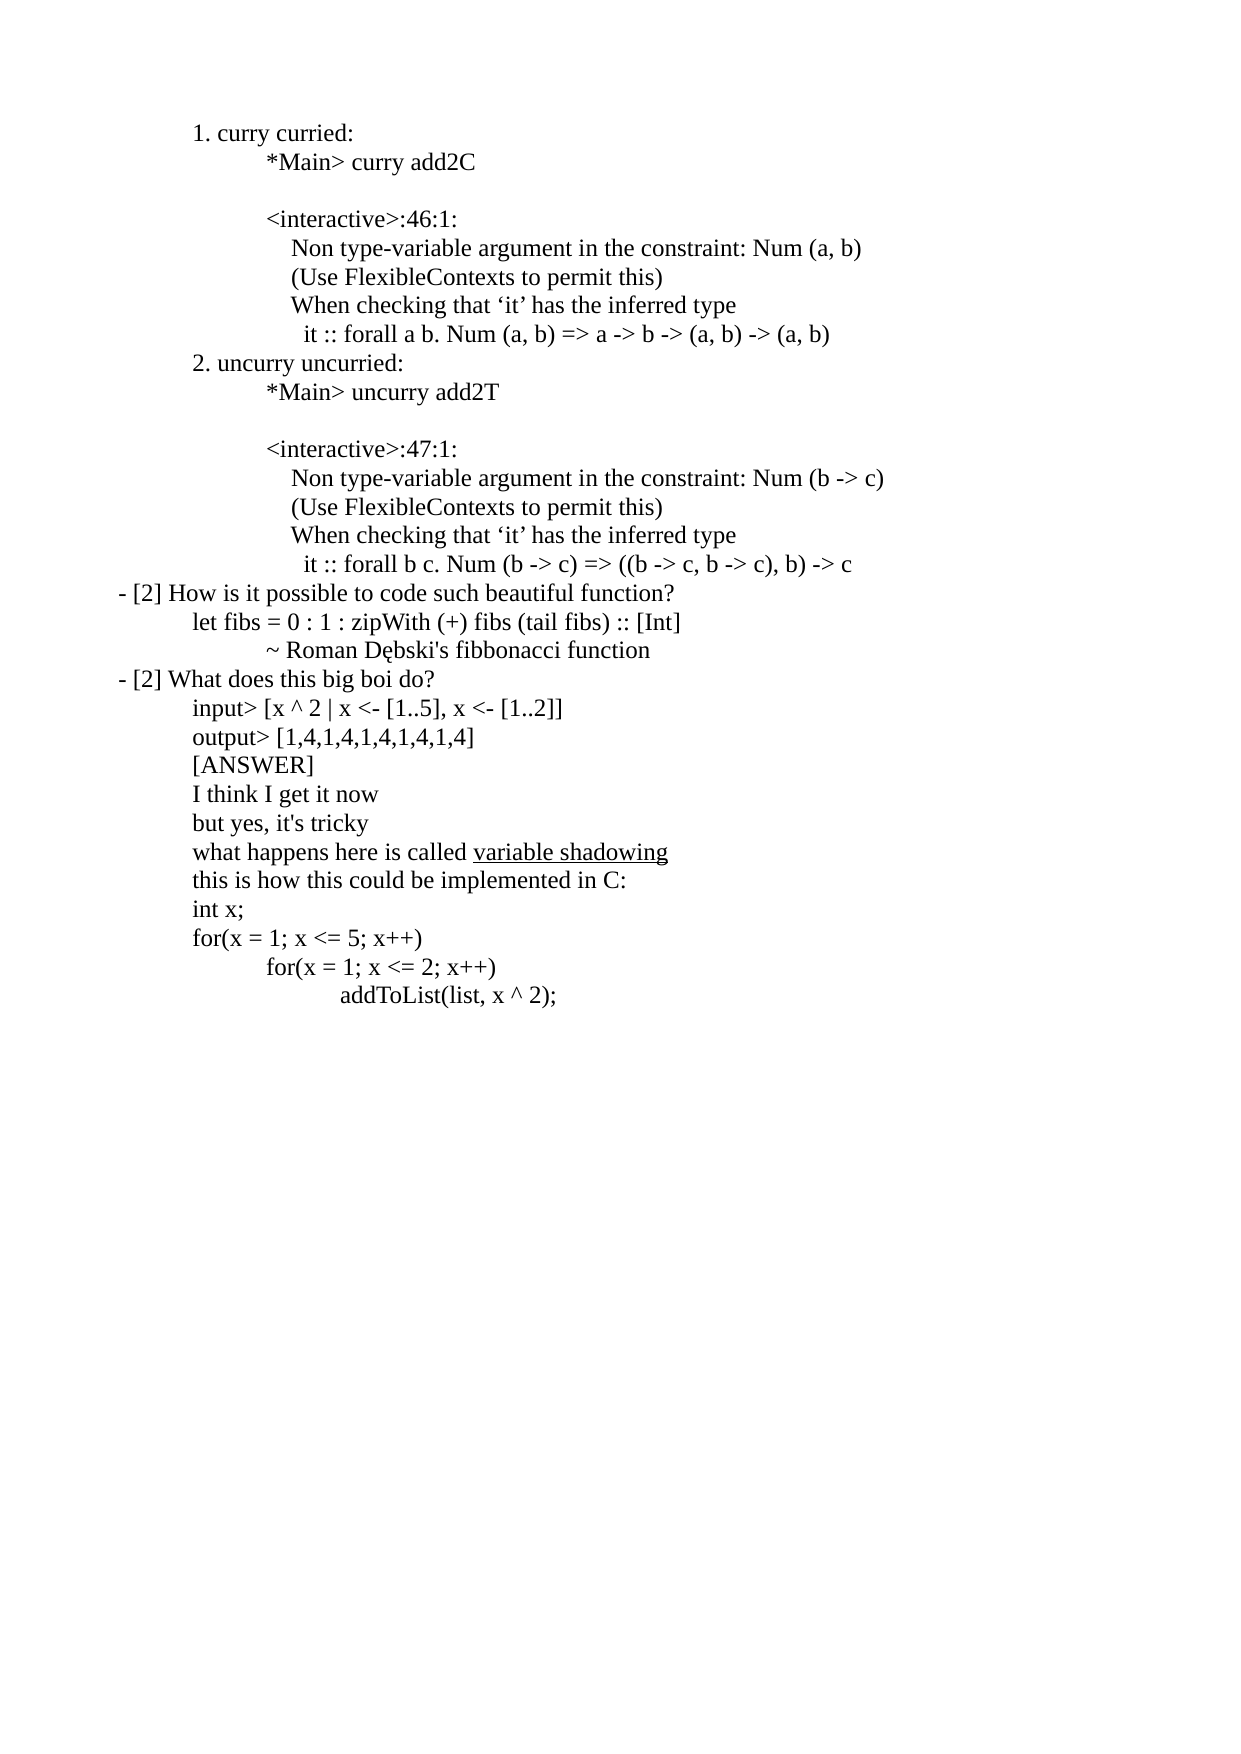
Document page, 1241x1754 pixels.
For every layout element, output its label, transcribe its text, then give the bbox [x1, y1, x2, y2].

text - [2] What does this big boi do? [118, 664, 1122, 693]
text let fibs = 0 : 1 : zipWith (+) fibs (tail fibs) :: [Int] [118, 607, 1122, 636]
text (Use FlexibleContexts to permit this) [118, 492, 1122, 521]
text - [2] How is it possible to code such beautiful function? [118, 578, 1122, 607]
text int x; [118, 894, 1122, 923]
text what happens here is called variable shadowing [118, 837, 1122, 866]
text input> [x ^ 2 | x <- [1..5], x <- [1..2]] [118, 693, 1122, 722]
text it :: forall a b. Num (a, b) => a -> b -> (a, b) -> (a, b) [118, 319, 1122, 348]
text I think I get it now [118, 779, 1122, 808]
text 1. curry curried: [118, 118, 1122, 147]
text *Main> curry add2C [118, 147, 1122, 176]
text for(x = 1; x <= 5; x++) [118, 923, 1122, 952]
text When checking that ‘it’ has the inferred type [118, 291, 1122, 319]
text Non type-variable argument in the constraint: Num (a, b) [118, 233, 1122, 262]
text <interactive>:46:1: [118, 204, 1122, 233]
text addToList(list, x ^ 2); [118, 981, 1122, 1009]
text it :: forall b c. Num (b -> c) => ((b -> c, b -> c), b) -> c [118, 549, 1122, 578]
text (Use FlexibleContexts to permit this) [118, 262, 1122, 291]
text ~ Roman Dębski's fibbonacci function [118, 636, 1122, 664]
text <interactive>:47:1: [118, 434, 1122, 463]
text but yes, it's tricky [118, 808, 1122, 837]
text output> [1,4,1,4,1,4,1,4,1,4] [118, 722, 1122, 751]
text When checking that ‘it’ has the inferred type [118, 521, 1122, 549]
text 2. uncurry uncurried: [118, 348, 1122, 377]
text for(x = 1; x <= 2; x++) [118, 952, 1122, 981]
text this is how this could be implemented in C: [118, 866, 1122, 894]
text Non type-variable argument in the constraint: Num (b -> c) [118, 463, 1122, 492]
text [ANSWER] [118, 751, 1122, 779]
text *Main> uncurry add2T [118, 377, 1122, 406]
